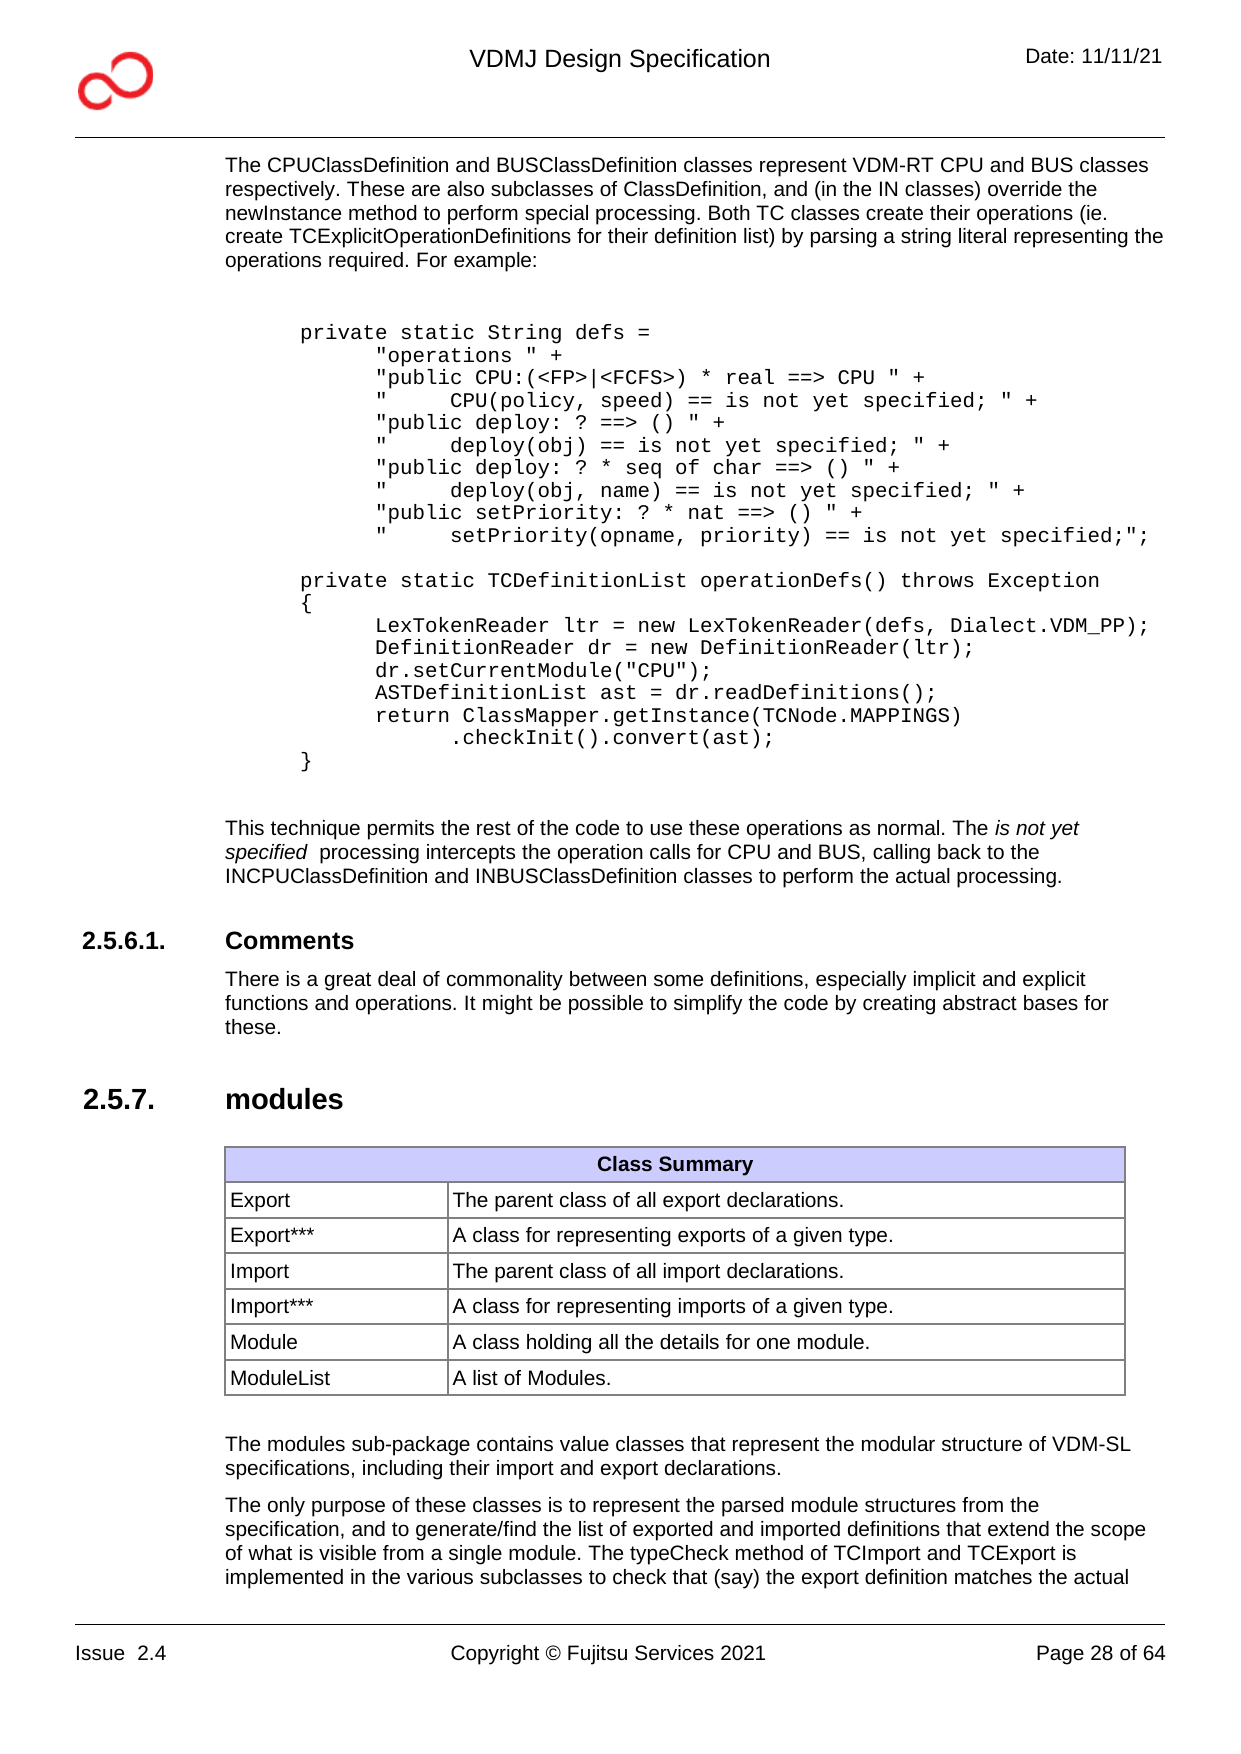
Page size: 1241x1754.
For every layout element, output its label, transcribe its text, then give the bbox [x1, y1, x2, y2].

text " deploy(obj, name) == is not yet specified; " + [225, 479, 1165, 502]
table_header Class Summary [226, 1148, 1124, 1181]
table_cell A class for representing exports of a given type. [449, 1219, 1124, 1252]
table_cell Import*** [226, 1290, 447, 1323]
text "public CPU:(<FP>|<FCFS>) * real ==> CPU " + [225, 367, 1165, 389]
subtitle modules [75, 1082, 1165, 1116]
table_cell Export [226, 1183, 447, 1217]
text This technique permits the rest of the code to use these operations as normal. The is not yet specified processing intercepts the operation calls for CPU and BUS, calling back to the INCPUClassDefinition and INBUSClassDefinition classes to perform the actual processing. [225, 817, 1165, 888]
text private static TCDefinitionList operationDefs() throws Exception [225, 569, 1165, 592]
text The CPUClassDefinition and BUSClassDefinition classes represent VDM-RT CPU and BUS classes respectively. These are also subclasses of ClassDefinition, and (in the IN classes) override the newInstance method to perform special processing. Both TC classes create their operations (ie. create TCExplicitOperationDefinitions for their definition list) by parsing a string literal representing the operations required. For example: [225, 153, 1165, 273]
text LexTokenReader ltr = new LexTokenReader(defs, Dialect.VDM_PP); [225, 614, 1165, 637]
table_cell ModuleList [226, 1361, 447, 1394]
text The only purpose of these classes is to represent the parsed module structures from the specification, and to generate/find the list of exported and imported definitions that extend the scope of what is visible from a single module. The typeCheck method of TCImport and TCExport is implemented in the various subclasses to check that (say) the export definition matches the actual [225, 1493, 1165, 1589]
picture [78, 44, 153, 120]
text " CPU(policy, speed) == is not yet specified; " + [225, 389, 1165, 412]
subtitle Comments [75, 926, 1165, 955]
text "public deploy: ? ==> () " + [225, 412, 1165, 434]
text There is a great deal of commonality between some definitions, especially implicit and explicit functions and operations. It might be possible to simplify the code by creating abstract bases for these. [225, 968, 1165, 1039]
table_cell The parent class of all export declarations. [449, 1183, 1124, 1217]
table_cell Export*** [226, 1219, 447, 1252]
text private static String defs = [225, 322, 1165, 344]
text { [225, 592, 1165, 614]
table_cell Import [226, 1254, 447, 1288]
text } [225, 749, 1165, 772]
text .checkInit().convert(ast); [225, 727, 1165, 749]
table_cell A class for representing imports of a given type. [449, 1290, 1124, 1323]
text "public deploy: ? * seq of char ==> () " + [225, 457, 1165, 479]
table_cell Module [226, 1325, 447, 1359]
text " setPriority(opname, priority) == is not yet specified;"; [225, 524, 1165, 547]
text "public setPriority: ? * nat ==> () " + [225, 502, 1165, 524]
table_cell A class holding all the details for one module. [449, 1325, 1124, 1359]
text DefinitionReader dr = new DefinitionReader(ltr); [225, 637, 1165, 659]
table_cell A list of Modules. [449, 1361, 1124, 1394]
table_cell The parent class of all import declarations. [449, 1254, 1124, 1288]
text " deploy(obj) == is not yet specified; " + [225, 434, 1165, 457]
text return ClassMapper.getInstance(TCNode.MAPPINGS) [225, 704, 1165, 727]
text "operations " + [225, 344, 1165, 367]
text dr.setCurrentModule("CPU"); [225, 659, 1165, 682]
text The modules sub-package contains value classes that represent the modular structure of VDM-SL specifications, including their import and export declarations. [225, 1433, 1165, 1481]
text ASTDefinitionList ast = dr.readDefinitions(); [225, 682, 1165, 704]
